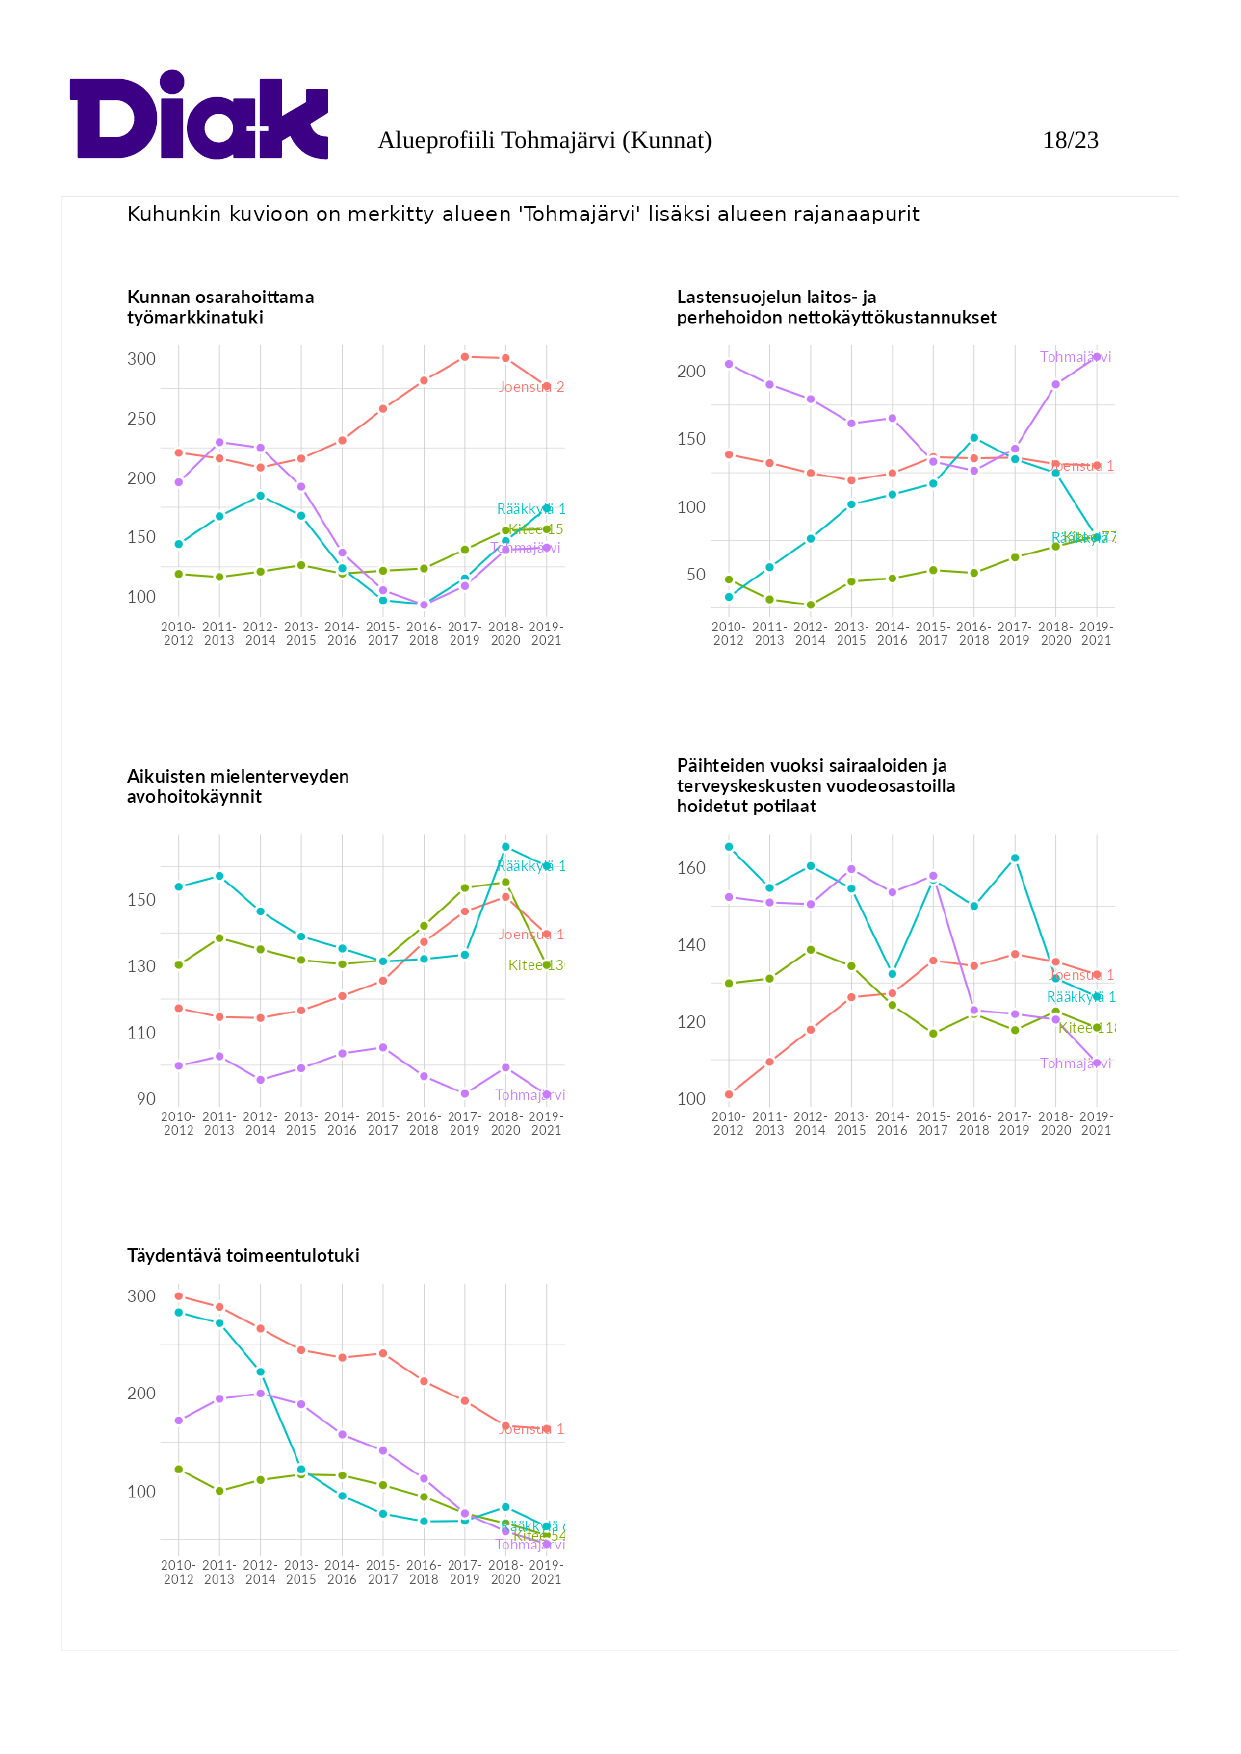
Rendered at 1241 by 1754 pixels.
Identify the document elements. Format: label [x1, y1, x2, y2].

picture [61, 196, 1179, 1651]
